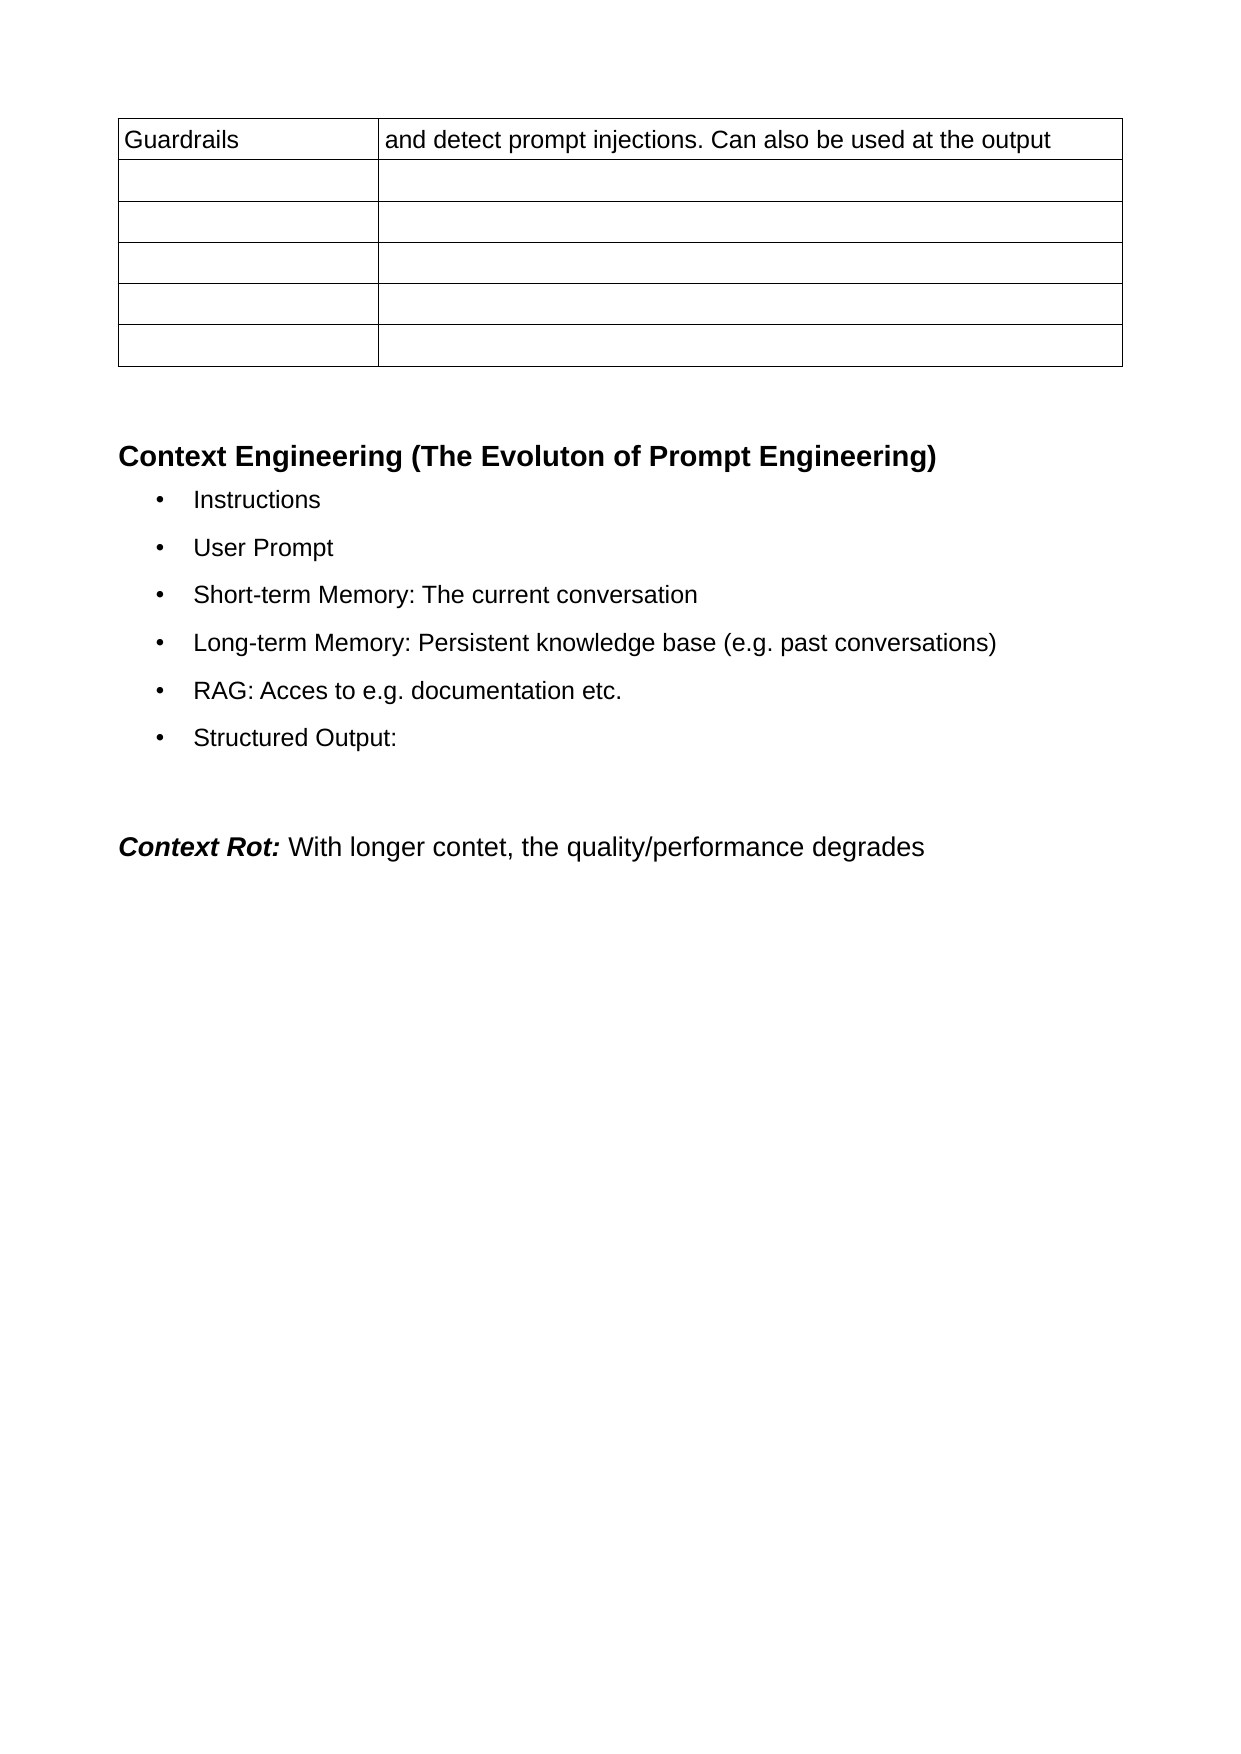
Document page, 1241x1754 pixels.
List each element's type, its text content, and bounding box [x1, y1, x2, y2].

table_cell [119, 160, 378, 201]
subtitle Context Engineering (The Evoluton of Prompt Engineering) [118, 439, 1122, 472]
table_cell [379, 284, 1122, 324]
list Structured Output: [156, 723, 1122, 752]
table_cell [379, 243, 1122, 283]
list Long-term Memory: Persistent knowledge base (e.g. past conversations) [156, 628, 1122, 657]
list RAG: Acces to e.g. documentation etc. [156, 676, 1122, 704]
table_cell [119, 202, 378, 242]
list Instructions [156, 485, 1122, 514]
table_cell [119, 284, 378, 324]
table_cell [379, 202, 1122, 242]
table_cell [379, 160, 1122, 201]
table_cell [119, 325, 378, 366]
table_cell [119, 243, 378, 283]
list Short-term Memory: The current conversation [156, 580, 1122, 609]
list User Prompt [156, 532, 1122, 561]
subtitle Context Rot: With longer contet, the quality/performance degrades [118, 831, 1122, 862]
table_cell Guardrails [119, 119, 378, 159]
table_cell and detect prompt injections. Can also be used at the output [379, 119, 1122, 159]
table_cell [379, 325, 1122, 366]
